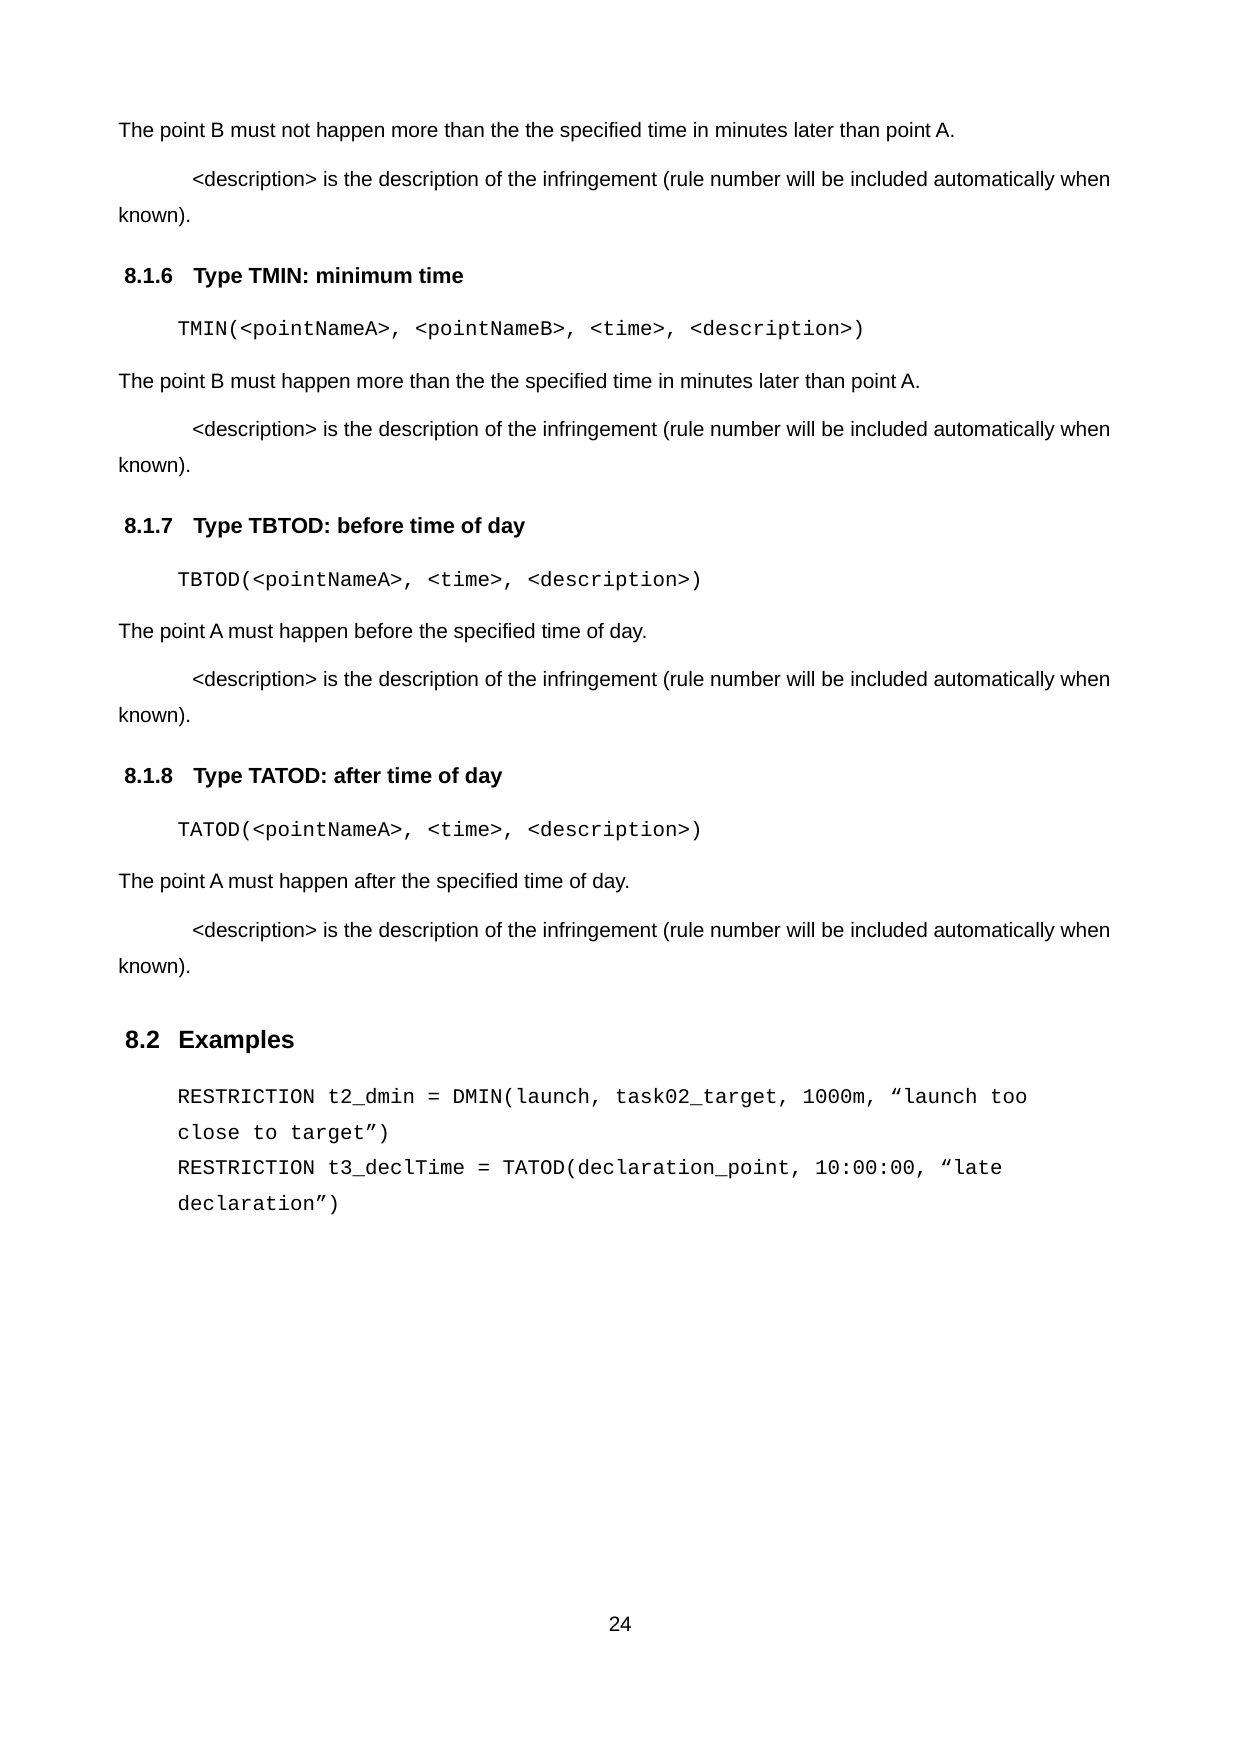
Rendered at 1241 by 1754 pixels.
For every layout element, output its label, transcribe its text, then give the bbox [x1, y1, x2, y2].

text <description> is the description of the infringement (rule number will be included automatically when known). [118, 167, 1122, 226]
text <description> is the description of the infringement (rule number will be included automatically when known). [118, 667, 1122, 727]
text The point B must not happen more than the the specified time in minutes later than point A. [118, 118, 1122, 142]
subtitle Examples [118, 1026, 1122, 1054]
text The point B must happen more than the the specified time in minutes later than point A. [118, 368, 1122, 392]
subtitle Type TMIN: minimum time [118, 263, 1122, 288]
subtitle Type TATOD: after time of day [118, 763, 1122, 788]
subtitle Type TBTOD: before time of day [118, 513, 1122, 538]
text The point A must happen after the specified time of day. [118, 869, 1122, 893]
text RESTRICTION t2_dmin = DMIN(launch, task02_target, 1000m, “launch too close to target”) RESTRICTION t3_declTime = TATOD(declaration_point, 10:00:00, “late declaration”) [177, 1086, 1063, 1216]
text TBTOD(<pointNameA>, <time>, <description>) [177, 568, 1063, 592]
text TMIN(<pointNameA>, <pointNameB>, <time>, <description>) [177, 318, 1063, 342]
text <description> is the description of the infringement (rule number will be included automatically when known). [118, 417, 1122, 477]
text The point A must happen before the specified time of day. [118, 619, 1122, 643]
text <description> is the description of the infringement (rule number will be included automatically when known). [118, 917, 1122, 977]
text TATOD(<pointNameA>, <time>, <description>) [177, 819, 1063, 842]
